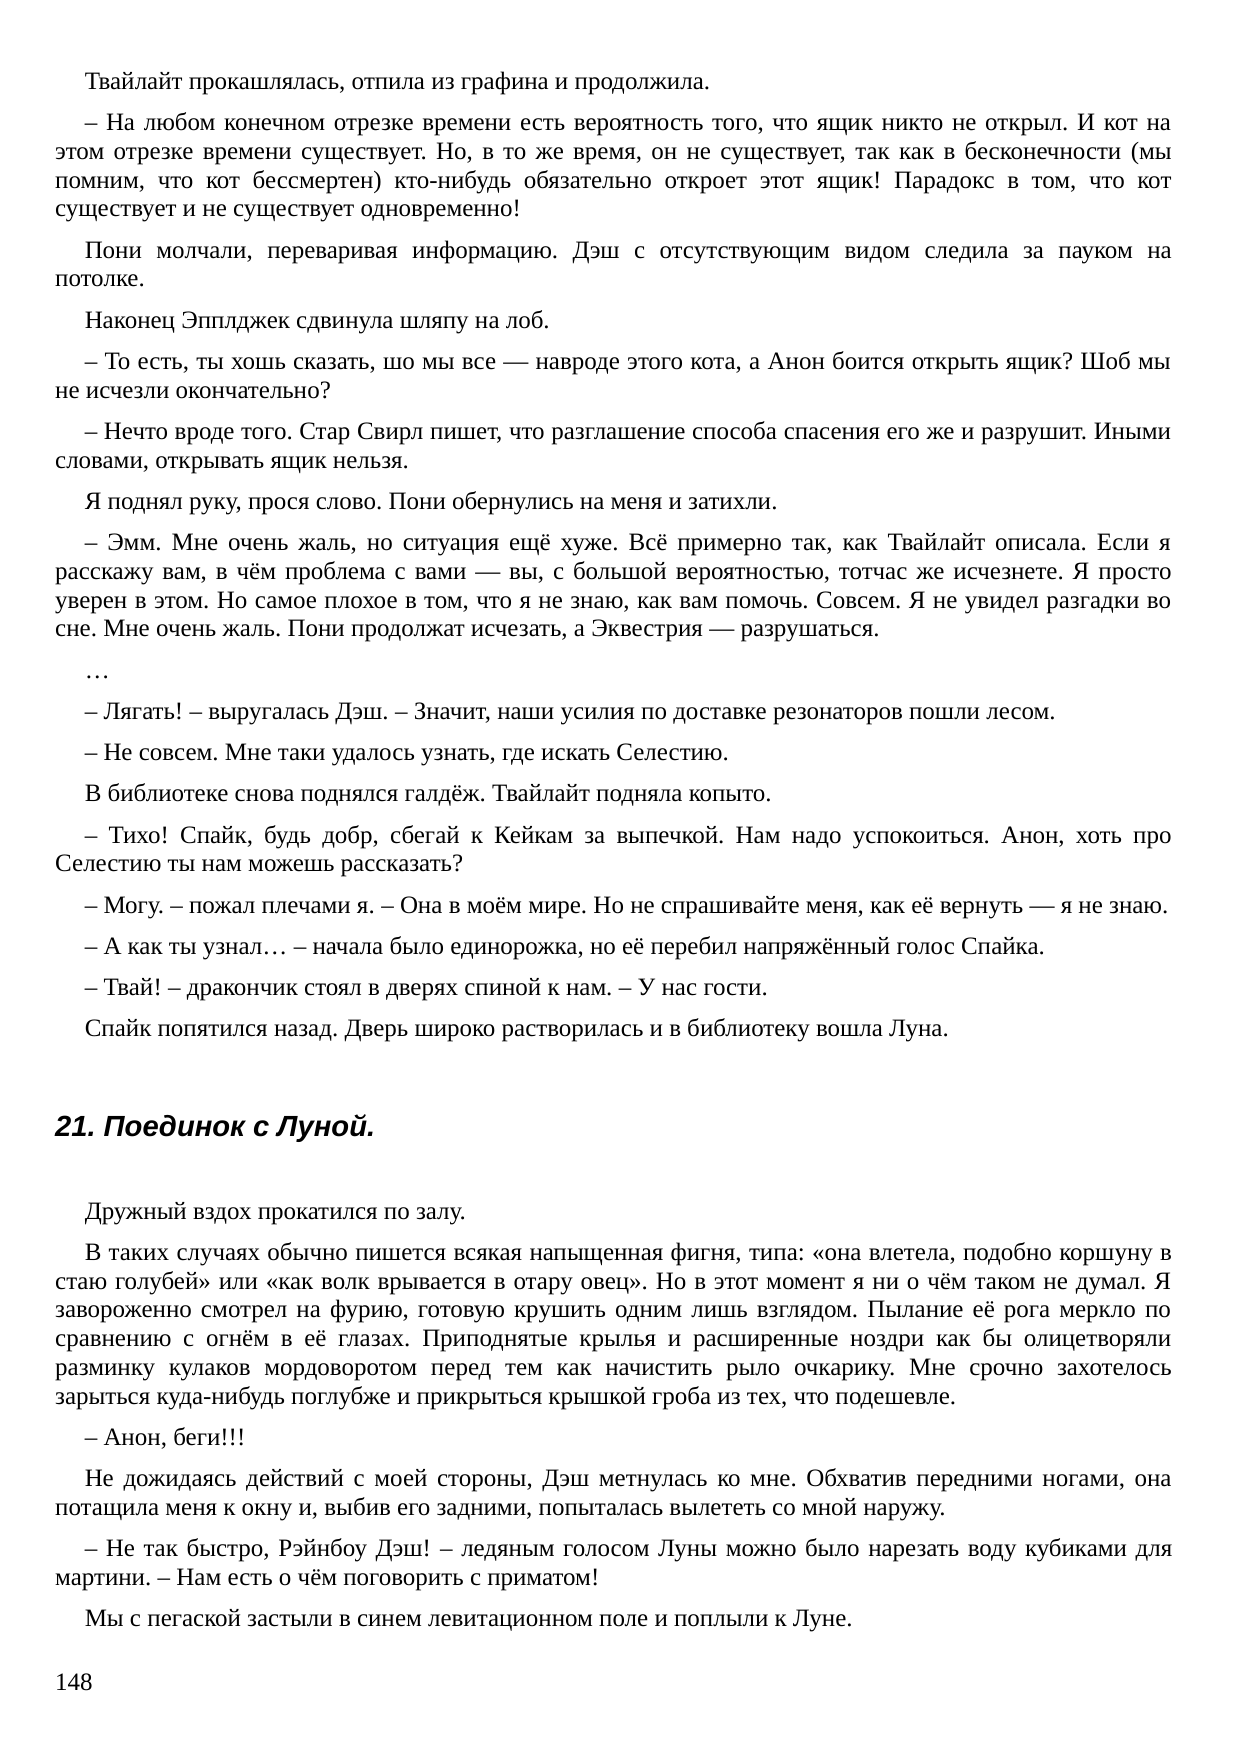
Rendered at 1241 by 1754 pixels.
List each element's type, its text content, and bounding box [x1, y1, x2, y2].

text Не дожидаясь действий с моей стороны, Дэш метнулась ко мне. Обхватив передними ногами, она потащила меня к окну и, выбив его задними, попыталась вылететь со мной наружу. [55, 1463, 1173, 1521]
text – Нечто вроде того. Стар Свирл пишет, что разглашение способа спасения его же и разрушит. Иными словами, открывать ящик нельзя. [55, 416, 1173, 473]
text Твайлайт прокашлялась, отпила из графина и продолжила. [55, 66, 1173, 95]
text – Лягать! – выругалась Дэш. – Значит, наши усилия по доставке резонаторов пошли лесом. [55, 696, 1173, 725]
text В таких случаях обычно пишется всякая напыщенная фигня, типа: «она влетела, подобно коршуну в стаю голубей» или «как волк врывается в отару овец». Но в этот момент я ни о чём таком не думал. Я завороженно смотрел на фурию, готовую крушить одним лишь взглядом. Пылание её рога меркло по сравнению с огнём в её глазах. Приподнятые крылья и расширенные ноздри как бы олицетворяли разминку кулаков мордоворотом перед тем как начистить рыло очкарику. Мне срочно захотелось зарыться куда-нибудь поглубже и прикрыться крышкой гроба из тех, что подешевле. [55, 1237, 1173, 1409]
text В библиотеке снова поднялся галдёж. Твайлайт подняла копыто. [55, 778, 1173, 807]
text Наконец Эпплджек сдвинула шляпу на лоб. [55, 305, 1173, 333]
text Дружный вздох прокатился по залу. [55, 1196, 1173, 1224]
text … [55, 655, 1173, 683]
text – Не совсем. Мне таки удалось узнать, где искать Селестию. [55, 737, 1173, 766]
text – Анон, беги!!! [55, 1422, 1173, 1451]
text – На любом конечном отрезке времени есть вероятность того, что ящик никто не открыл. И кот на этом отрезке времени существует. Но, в то же время, он не существует, так как в бесконечности (мы помним, что кот бессмертен) кто-нибудь обязательно откроет этот ящик! Парадокс в том, что кот существует и не существует одновременно! [55, 107, 1173, 222]
text Мы с пегаской застыли в синем левитационном поле и поплыли к Луне. [55, 1603, 1173, 1632]
subtitle 21. Поединок с Луной. [55, 1108, 1173, 1142]
text – Эмм. Мне очень жаль, но ситуация ещё хуже. Всё примерно так, как Твайлайт описала. Если я расскажу вам, в чём проблема с вами — вы, с большой вероятностью, тотчас же исчезнете. Я просто уверен в этом. Но самое плохое в том, что я не знаю, как вам помочь. Совсем. Я не увидел разгадки во сне. Мне очень жаль. Пони продолжат исчезать, а Эквестрия — разрушаться. [55, 527, 1173, 642]
text – А как ты узнал… – начала было единорожка, но её перебил напряжённый голос Спайка. [55, 931, 1173, 960]
text – Твай! – дракончик стоял в дверях спиной к нам. – У нас гости. [55, 972, 1173, 1001]
text Спайк попятился назад. Дверь широко растворилась и в библиотеку вошла Луна. [55, 1013, 1173, 1042]
text Пони молчали, переваривая информацию. Дэш с отсутствующим видом следила за пауком на потолке. [55, 235, 1173, 292]
text Я поднял руку, прося слово. Пони обернулись на меня и затихли. [55, 486, 1173, 515]
text – Могу. – пожал плечами я. – Она в моём мире. Но не спрашивайте меня, как её вернуть — я не знаю. [55, 890, 1173, 918]
text – То есть, ты хошь сказать, шо мы все — навроде этого кота, а Анон боится открыть ящик? Шоб мы не исчезли окончательно? [55, 346, 1173, 403]
text – Тихо! Спайк, будь добр, сбегай к Кейкам за выпечкой. Нам надо успокоиться. Анон, хоть про Селестию ты нам можешь рассказать? [55, 820, 1173, 877]
text – Не так быстро, Рэйнбоу Дэш! – ледяным голосом Луны можно было нарезать воду кубиками для мартини. – Нам есть о чём поговорить с приматом! [55, 1533, 1173, 1591]
